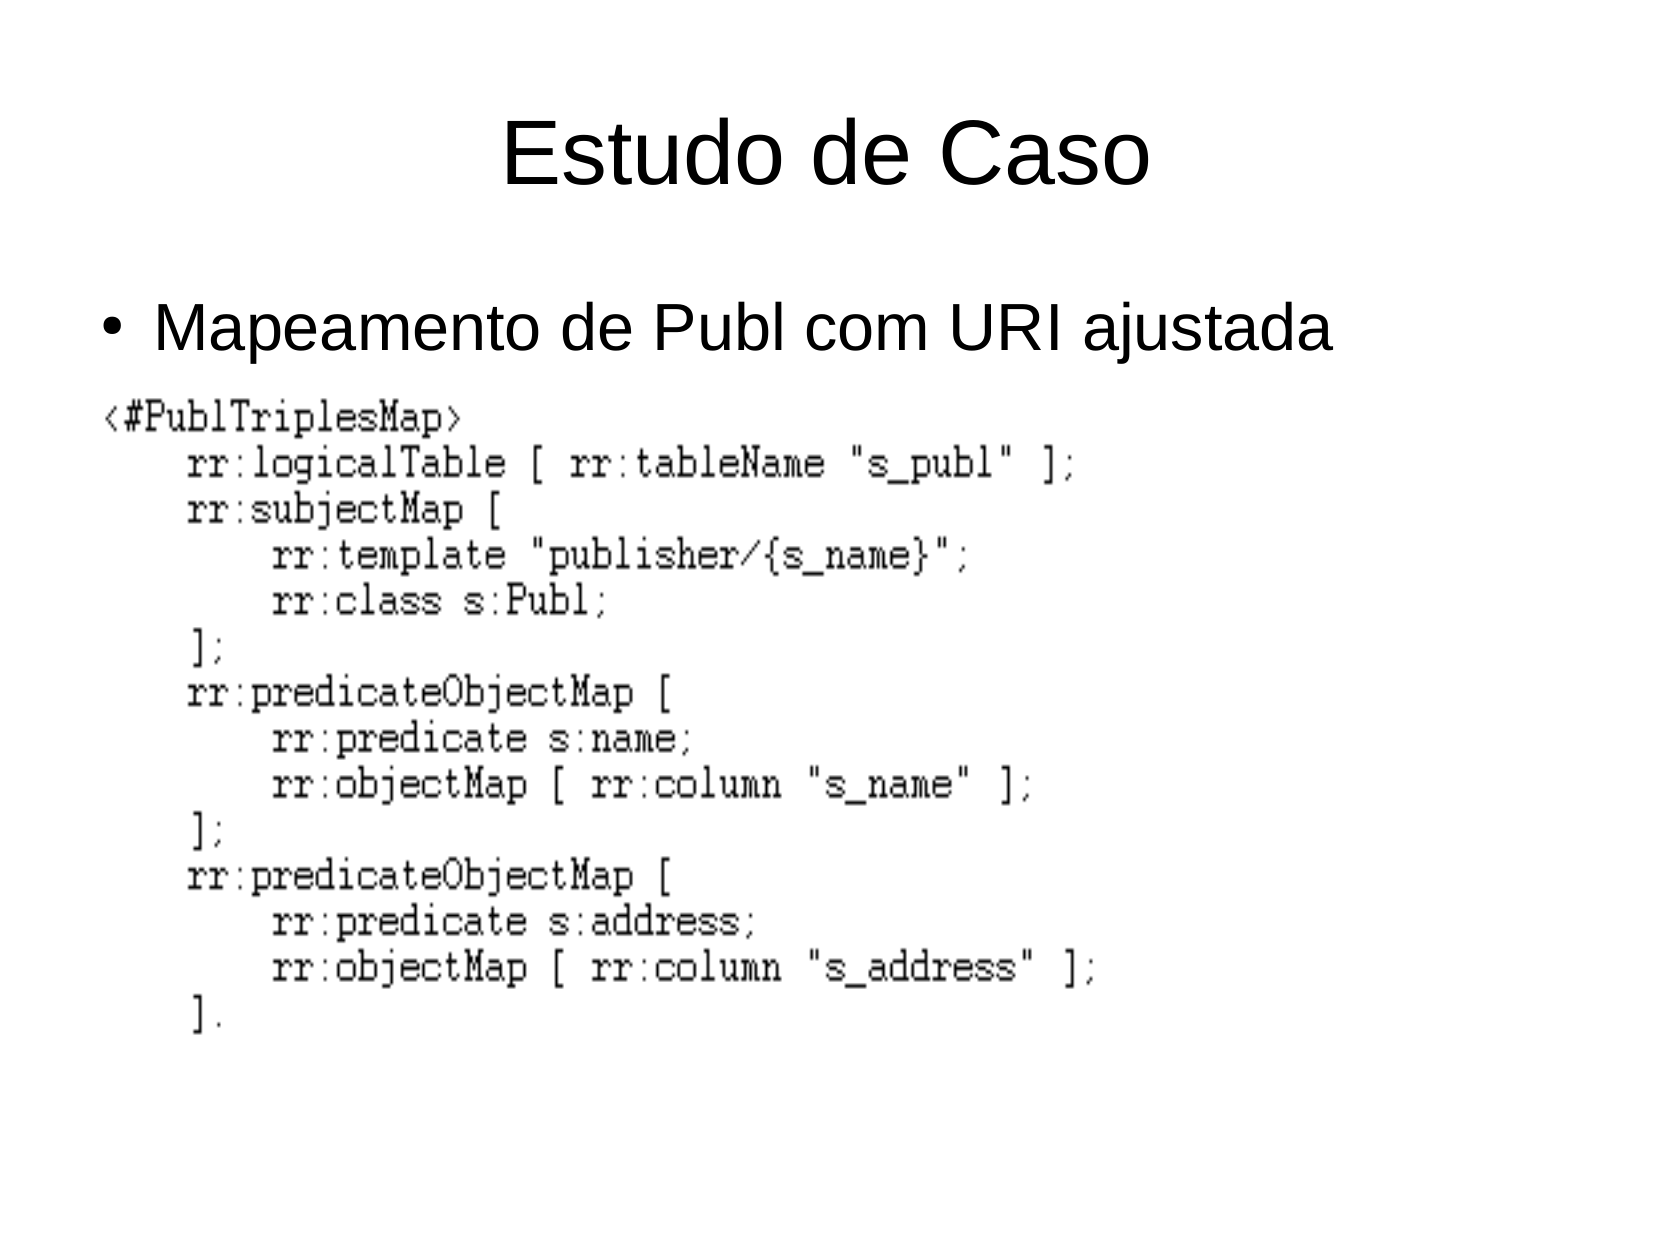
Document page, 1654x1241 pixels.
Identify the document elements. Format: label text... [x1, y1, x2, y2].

picture [88, 390, 1109, 1063]
list Mapeamento de Publ com URI ajustada [82, 290, 1571, 1094]
title Estudo de Caso [82, 49, 1571, 257]
